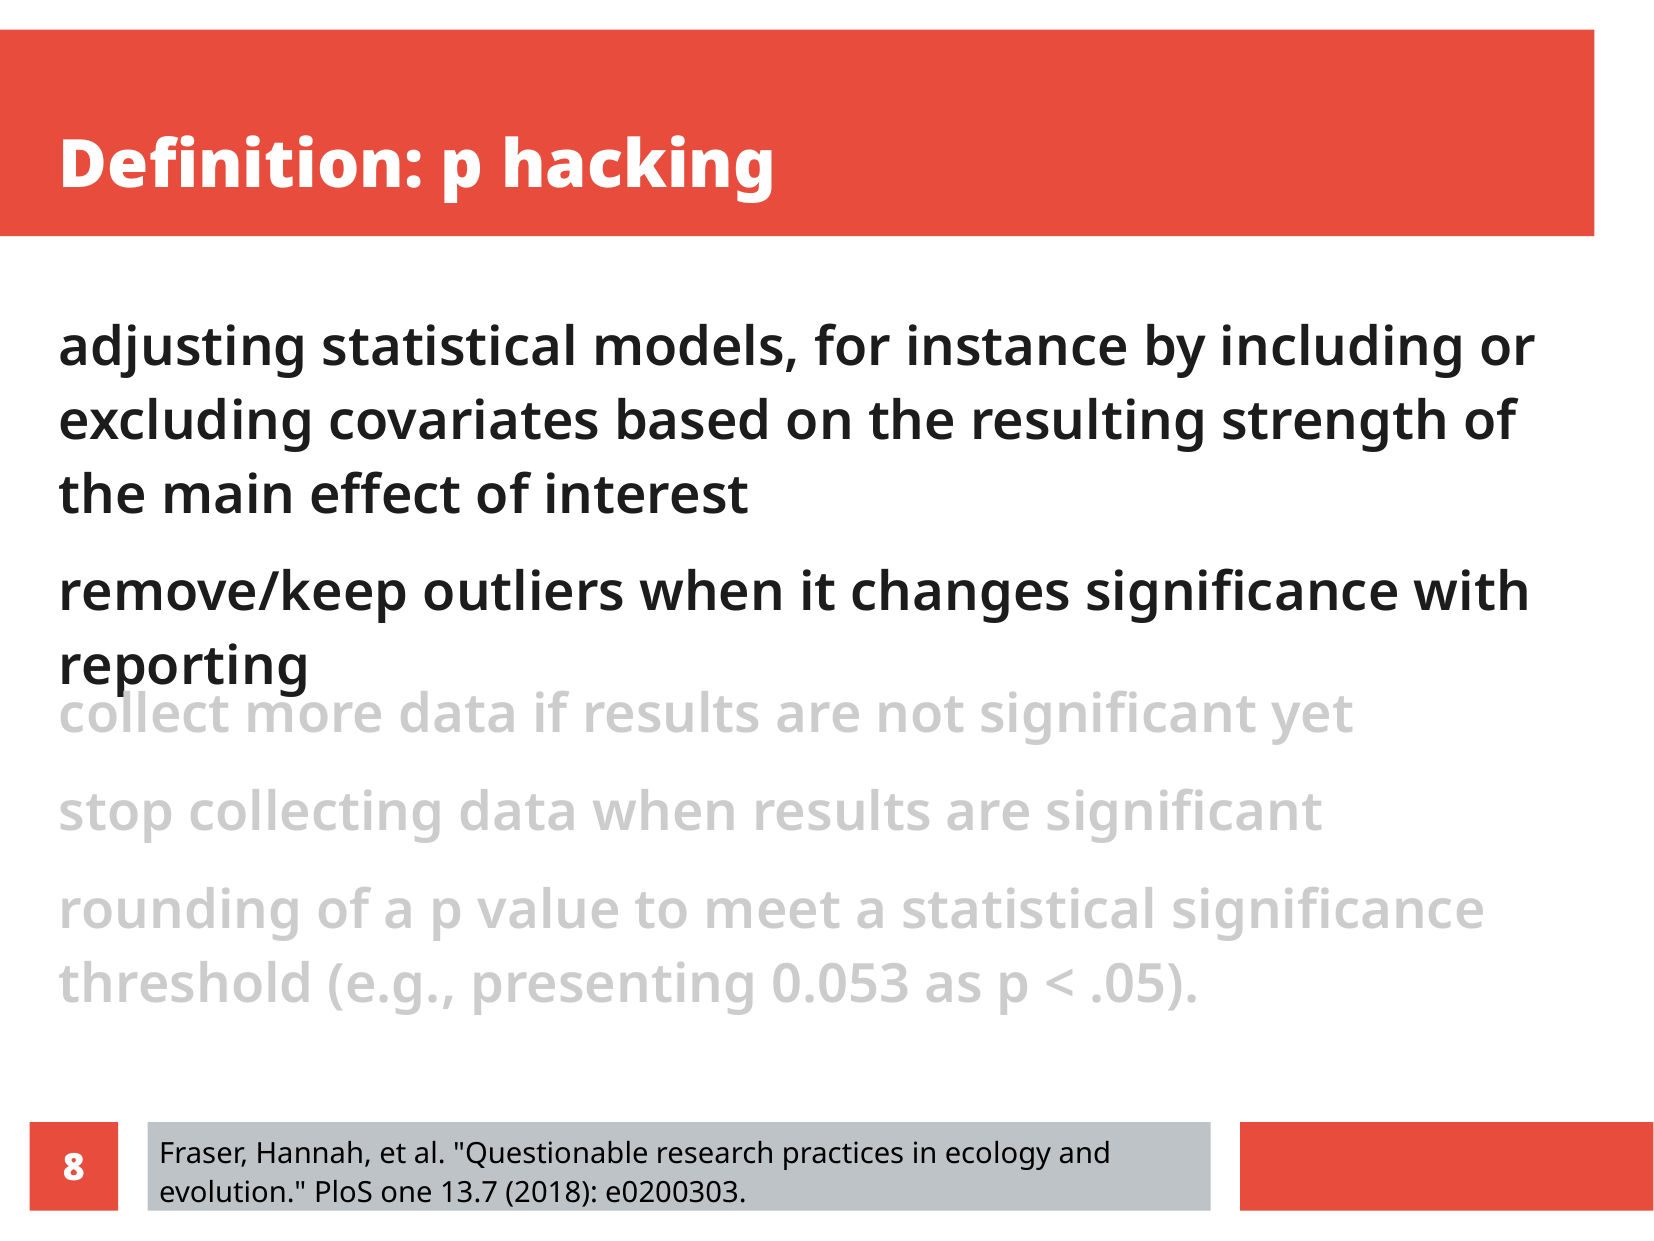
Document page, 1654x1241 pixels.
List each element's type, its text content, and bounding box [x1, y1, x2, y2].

title Definition: p hacking [59, 59, 1595, 207]
text_box Fraser, Hannah, et al. "Questionable research practices in ecology and evolution." PloS one 13.7 (2018): e0200303. [144, 1124, 1201, 1207]
list collect more data if results are not significant yet stop collecting data when results are significant rounding of a p value to meet a statistical significance threshold (e.g., presenting 0.053 as p < .05). [59, 675, 1565, 1096]
list adjusting statistical models, for instance by including or excluding covariates based on the resulting strength of the main effect of interest remove/keep outliers when it changes significance with reporting [59, 307, 1565, 675]
